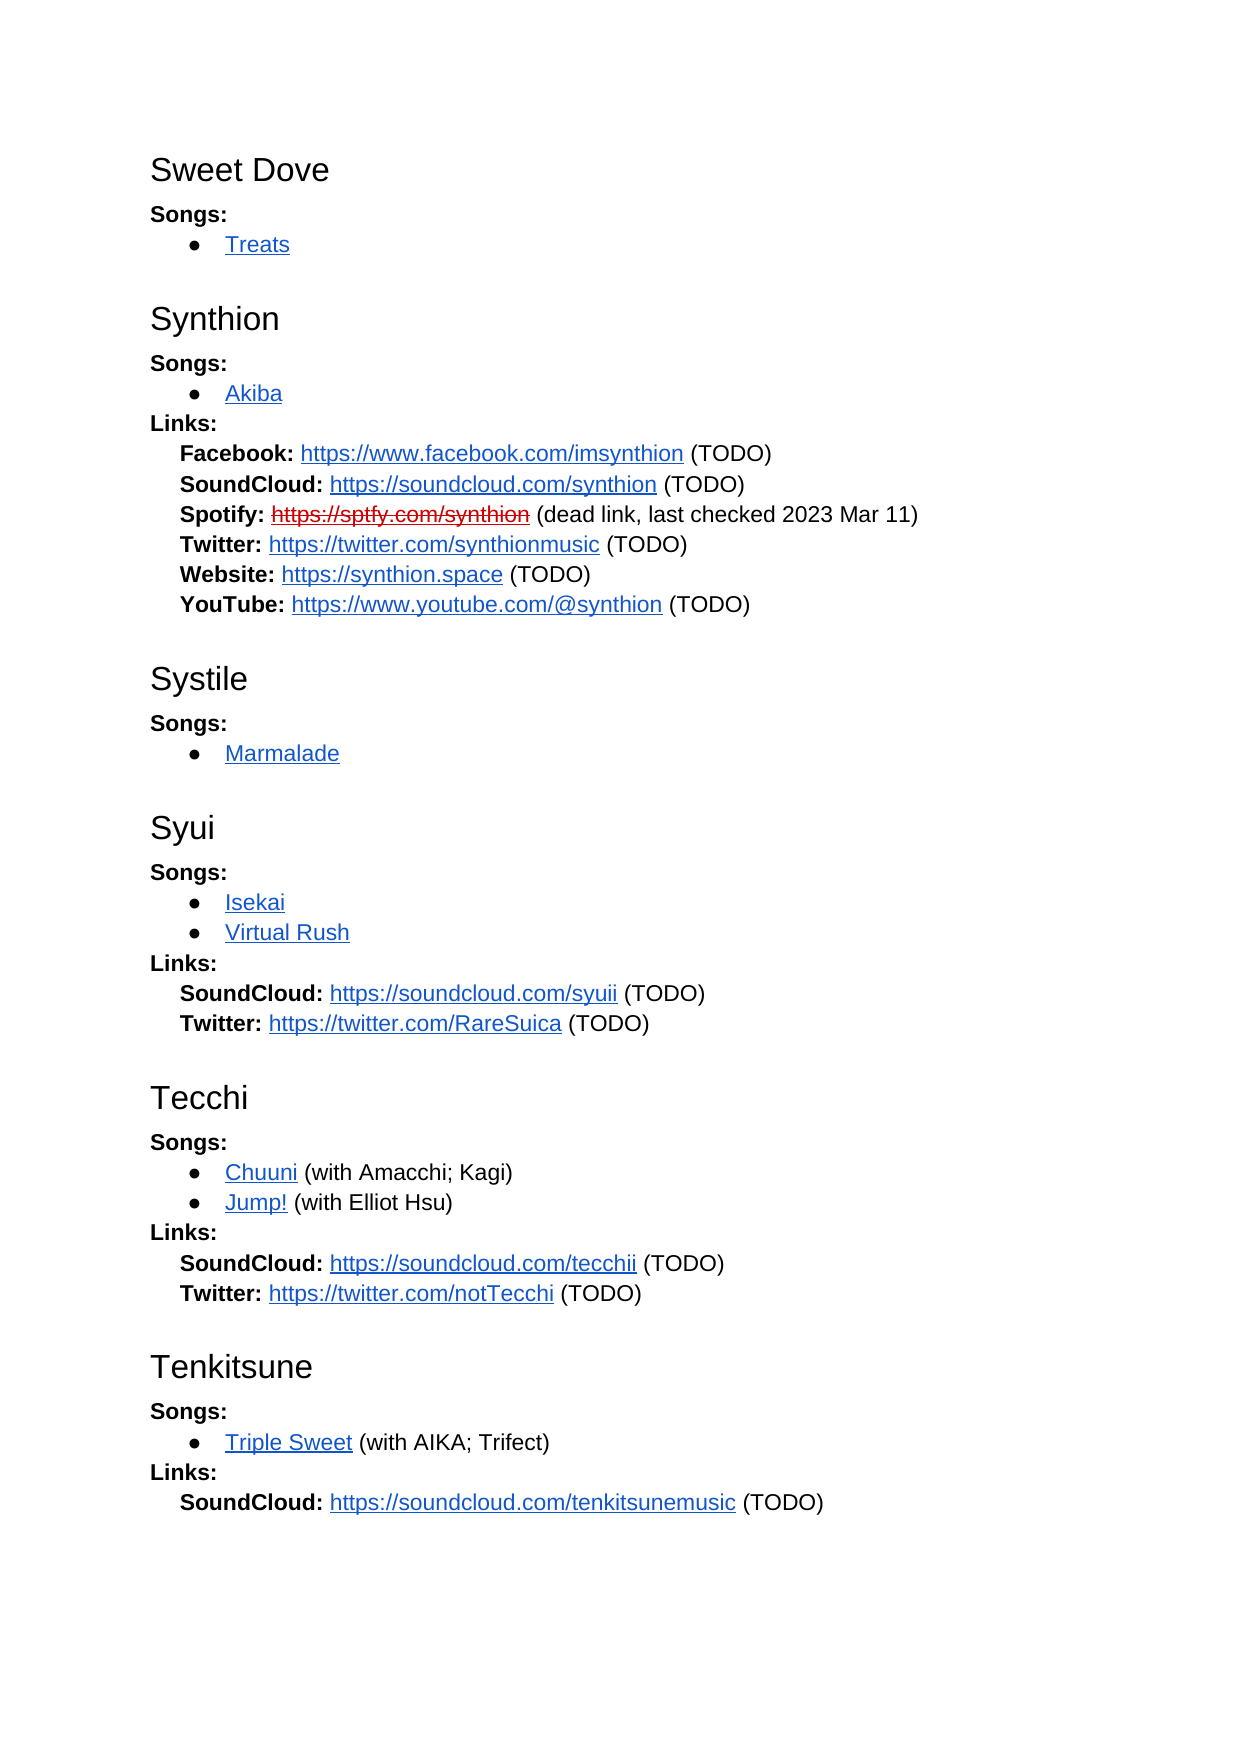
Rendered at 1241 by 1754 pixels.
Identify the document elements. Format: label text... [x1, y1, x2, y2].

text Twitter: https://twitter.com/RareSuica (TODO) [179, 1010, 1090, 1036]
text Songs: [150, 710, 1090, 736]
text SoundCloud: https://soundcloud.com/tecchii (TODO) [179, 1249, 1090, 1276]
subtitle Tecchi [150, 1078, 1090, 1116]
text YouTube: https://www.youtube.com/@synthion (TODO) [150, 591, 1090, 618]
text Website: https://synthion.space (TODO) [150, 561, 1090, 588]
text Links: [150, 1459, 1090, 1485]
subtitle Sweet Dove [150, 150, 1090, 188]
subtitle Syui [150, 808, 1090, 846]
list Virtual Rush [187, 919, 1090, 946]
list Jump! (with Elliot Hsu) [187, 1189, 1090, 1215]
list Isekai [187, 889, 1090, 916]
subtitle Systile [150, 659, 1090, 698]
text Twitter: https://twitter.com/synthionmusic (TODO) [150, 531, 1090, 557]
text Songs: [150, 350, 1090, 376]
text Twitter: https://twitter.com/notTecchi (TODO) [179, 1280, 1090, 1306]
list Triple Sweet (with AIKA; Trifect) [187, 1428, 1090, 1455]
list Akiba [187, 380, 1090, 406]
list Treats [187, 231, 1090, 257]
text SoundCloud: https://soundcloud.com/tenkitsunemusic (TODO) [179, 1489, 1090, 1515]
list Chuuni (with Amacchi; Kagi) [187, 1159, 1090, 1185]
list Marmalade [187, 740, 1090, 767]
subtitle Synthion [150, 299, 1090, 337]
text Songs: [150, 1129, 1090, 1155]
text Songs: [150, 859, 1090, 885]
text SoundCloud: https://soundcloud.com/syuii (TODO) [179, 980, 1090, 1006]
subtitle Tenkitsune [150, 1347, 1090, 1386]
text SoundCloud: https://soundcloud.com/synthion (TODO) [150, 471, 1090, 497]
text Songs: [150, 1398, 1090, 1425]
text Songs: [150, 201, 1090, 227]
text Links: [150, 1219, 1090, 1246]
text Links: [150, 949, 1090, 976]
text Facebook: https://www.facebook.com/imsynthion (TODO) [150, 440, 1090, 467]
text Links: [150, 410, 1090, 437]
text Spotify: https://sptfy.com/synthion (dead link, last checked 2023 Mar 11) [150, 501, 1090, 527]
